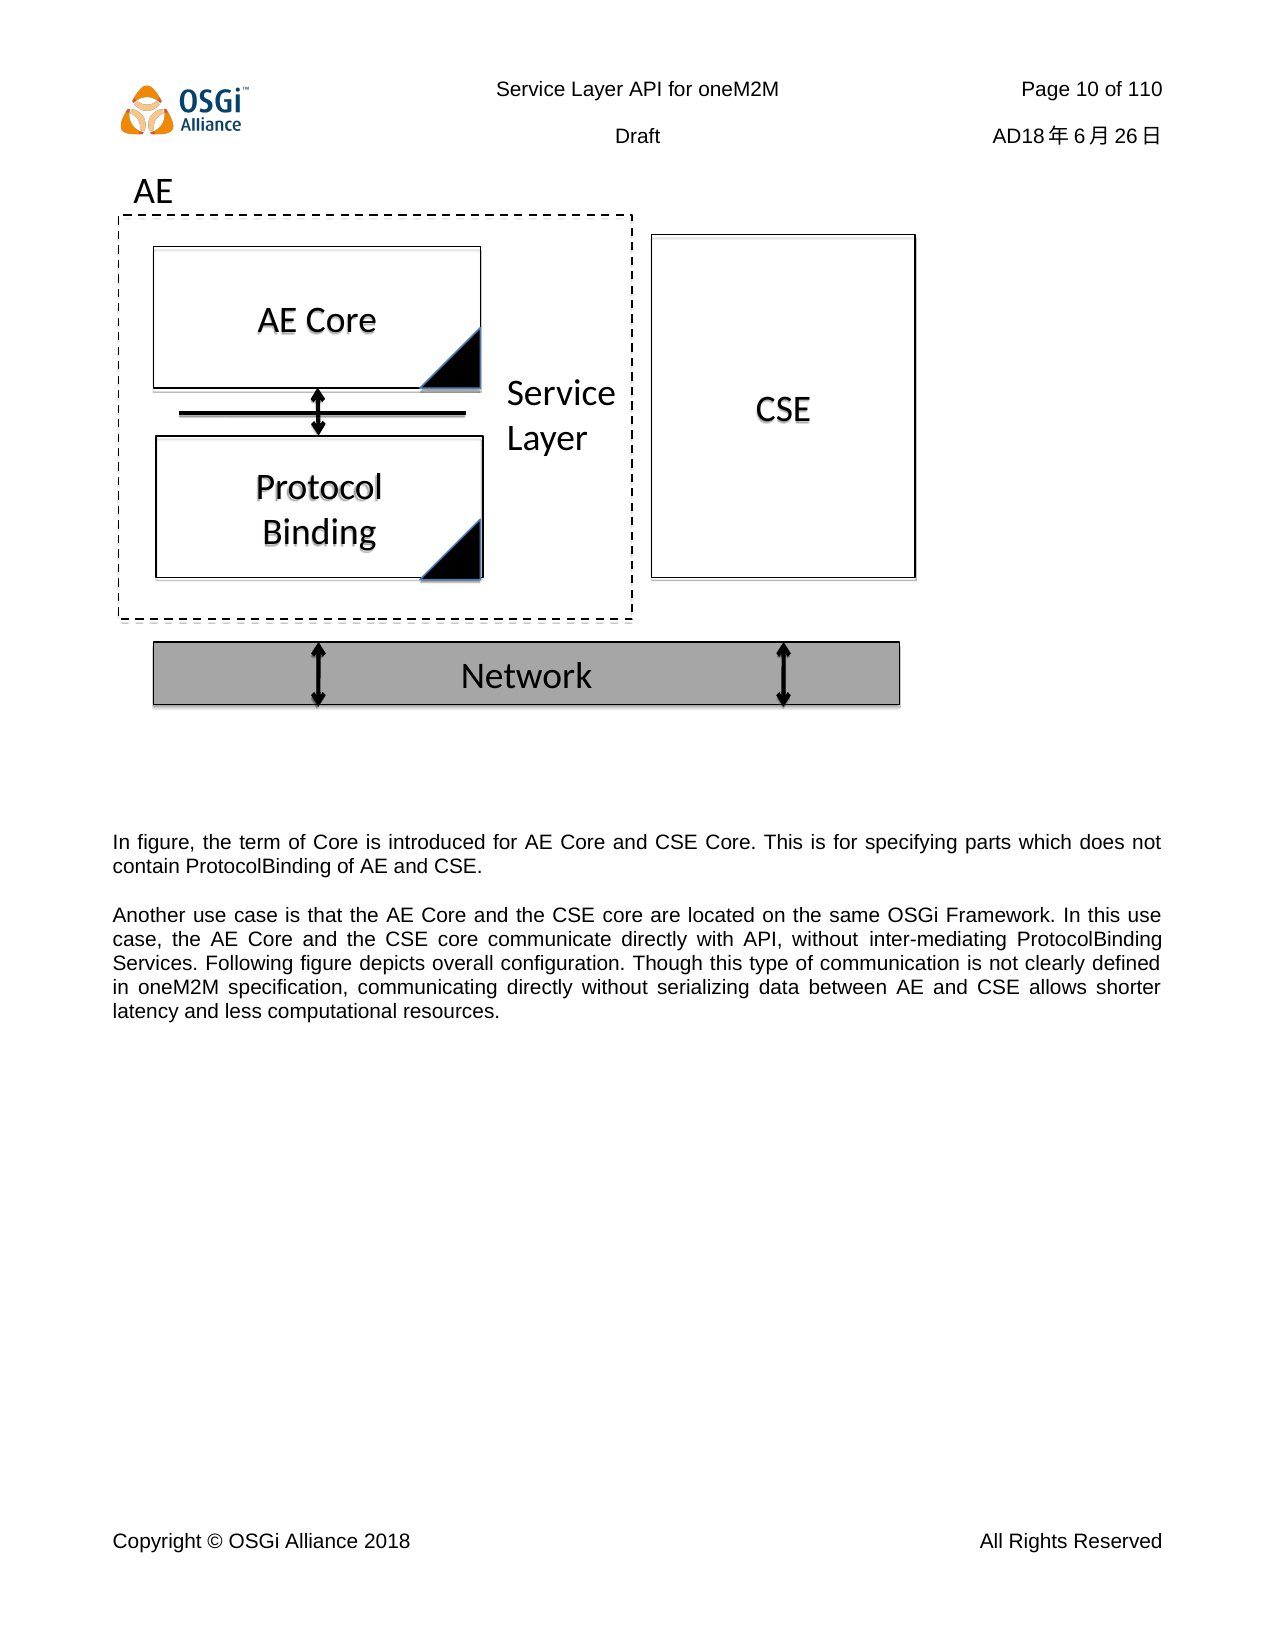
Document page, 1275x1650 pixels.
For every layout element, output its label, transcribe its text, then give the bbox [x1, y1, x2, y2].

text Another use case is that the AE Core and the CSE core are located on the same OSGi Framework. In this use case, the AE Core and the CSE core communicate directly with API, without inter-mediating ProtocolBinding Services. Following figure depicts overall configuration. Though this type of communication is not clearly defined in oneM2M specification, communicating directly without serializing data between AE and CSE allows shorter latency and less computational resources. [112, 903, 1162, 1022]
text In figure, the term of Core is introduced for AE Core and CSE Core. This is for specifying parts which does not contain ProtocolBinding of AE and CSE. [112, 830, 1162, 878]
picture [113, 78, 257, 142]
